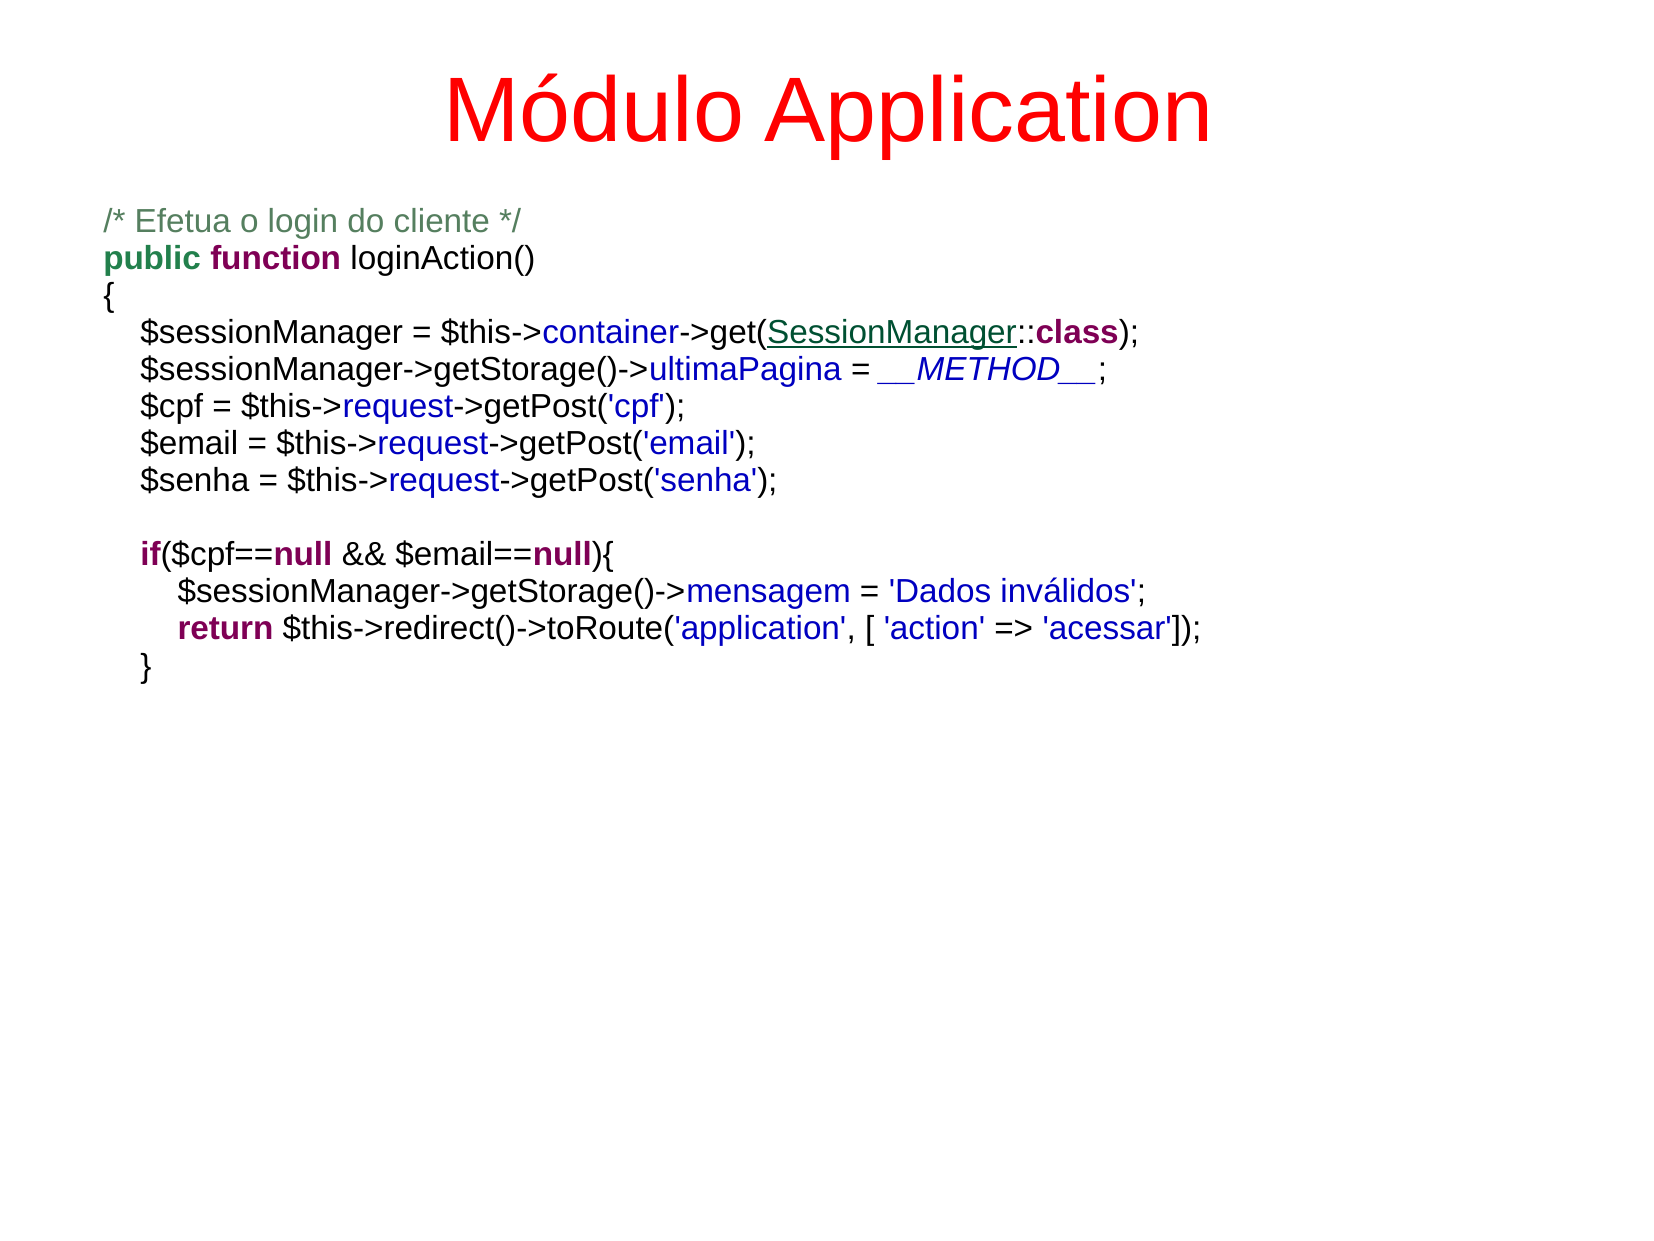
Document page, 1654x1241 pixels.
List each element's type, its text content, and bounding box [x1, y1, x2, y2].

text_box /* Efetua o login do cliente */ public function loginAction() { $sessionManager = $this->container->get(SessionManager::class); $sessionManager->getStorage()->ultimaPagina = __METHOD__; $cpf = $this->request->getPost('cpf'); $email = $this->request->getPost('email'); $senha = $this->request->getPost('senha'); if($cpf==null && $email==null){ $sessionManager->getStorage()->mensagem = 'Dados inválidos'; return $this->redirect()->toRoute('application', [ 'action' => 'acessar']); } [51, 195, 1611, 1241]
title Módulo Application [84, 5, 1573, 195]
